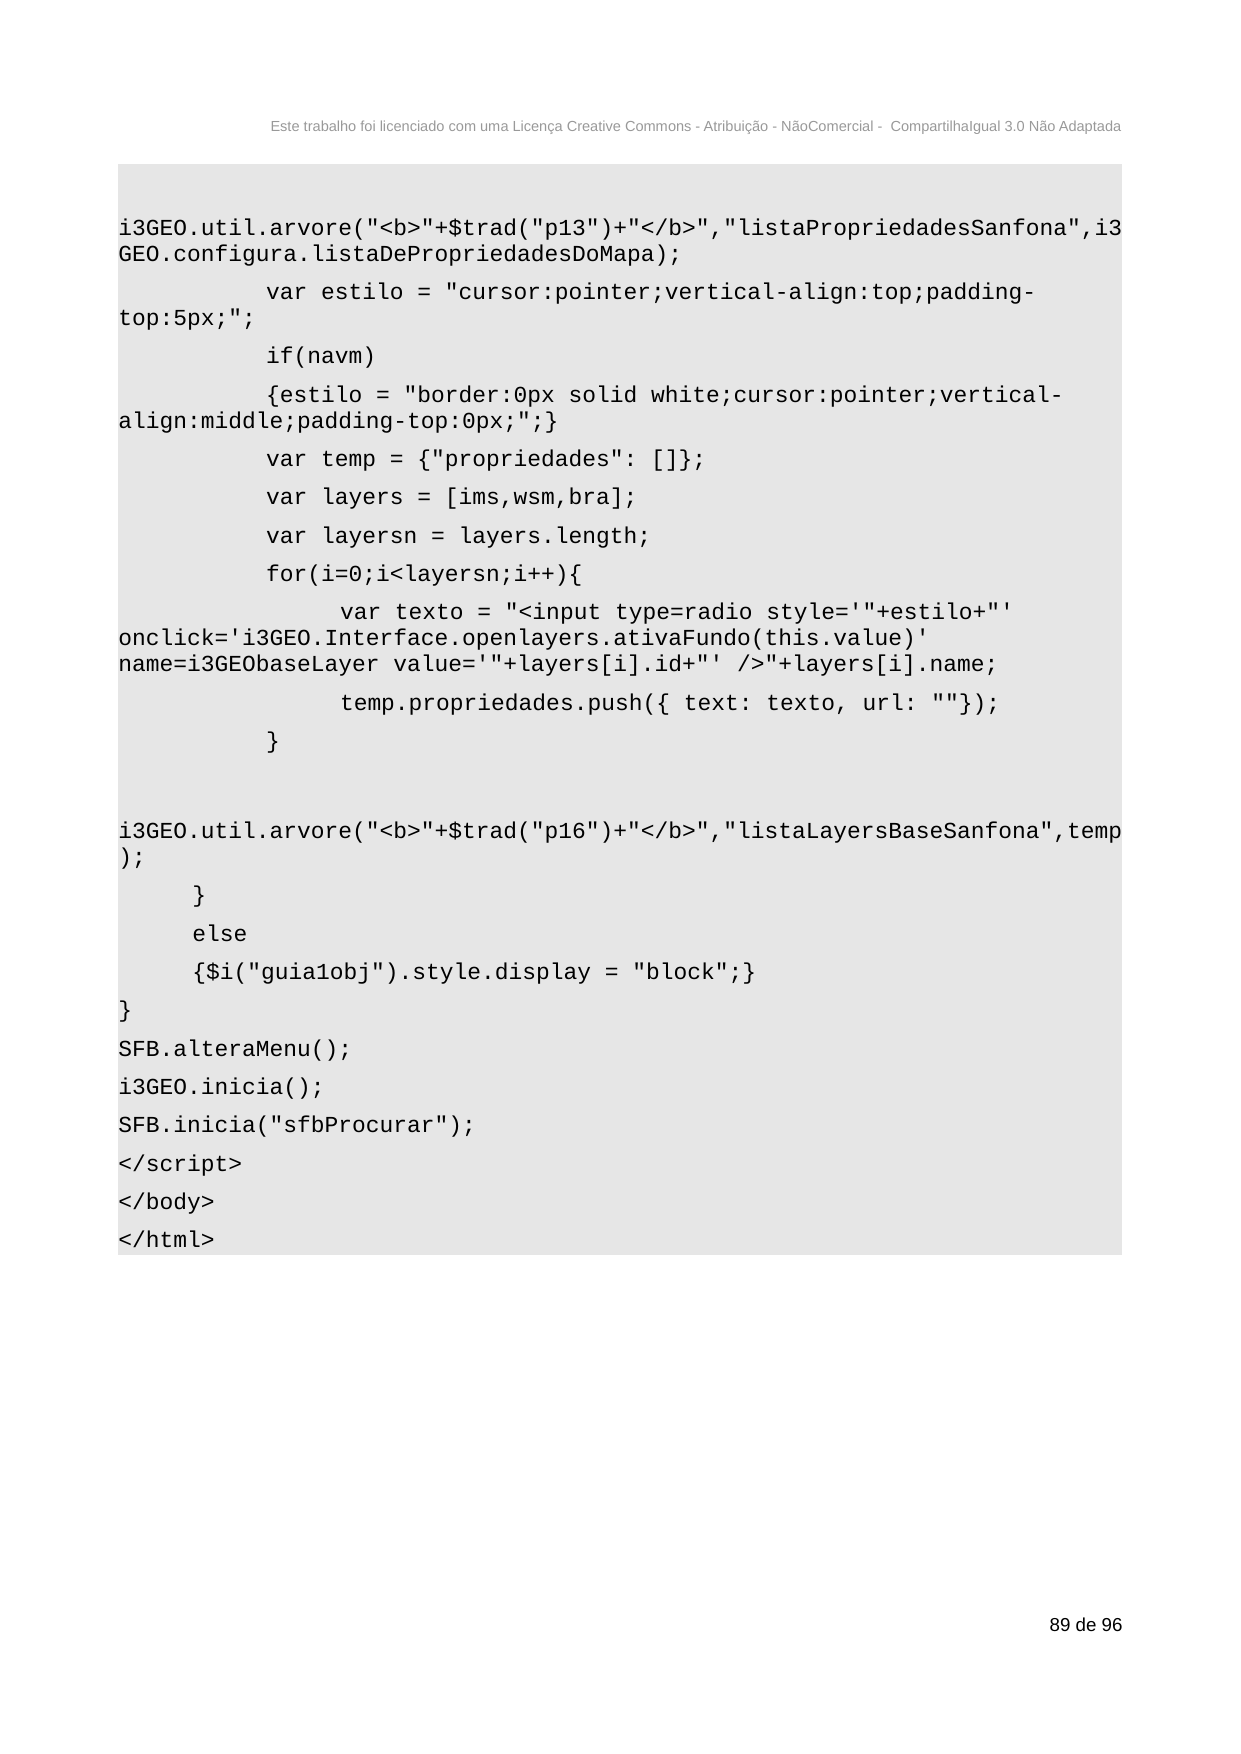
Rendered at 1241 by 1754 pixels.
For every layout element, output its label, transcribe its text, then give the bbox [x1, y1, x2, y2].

text </body> [118, 1190, 1122, 1216]
text SFB.alteraMenu(); [118, 1037, 1122, 1063]
text {estilo = "border:0px solid white;cursor:pointer;vertical-align:middle;padding-top:0px;";} [118, 383, 1122, 435]
text i3GEO.inicia(); [118, 1075, 1122, 1101]
text </script> [118, 1152, 1122, 1178]
text var estilo = "cursor:pointer;vertical-align:top;padding-top:5px;"; [118, 281, 1122, 332]
text else [118, 922, 1122, 948]
text if(navm) [118, 345, 1122, 371]
text var texto = "<input type=radio style='"+estilo+"' onclick='i3GEO.Interface.openlayers.ativaFundo(this.value)' name=i3GEObaseLayer value='"+layers[i].id+"' />"+layers[i].name; [118, 601, 1122, 678]
text } [118, 729, 1122, 755]
text } [118, 884, 1122, 910]
text </html> [118, 1229, 1122, 1255]
text temp.propriedades.push({ text: texto, url: ""}); [118, 691, 1122, 717]
text var layers = [ims,wsm,bra]; [118, 486, 1122, 512]
text i3GEO.util.arvore("<b>"+$trad("p16")+"</b>","listaLayersBaseSanfona",temp); [118, 768, 1122, 871]
text } [118, 999, 1122, 1025]
text for(i=0;i<layersn;i++){ [118, 562, 1122, 588]
text {$i("guia1obj").style.display = "block";} [118, 960, 1122, 986]
text SFB.inicia("sfbProcurar"); [118, 1114, 1122, 1140]
text i3GEO.util.arvore("<b>"+$trad("p13")+"</b>","listaPropriedadesSanfona",i3GEO.configura.listaDePropriedadesDoMapa); [118, 164, 1122, 268]
text var temp = {"propriedades": []}; [118, 447, 1122, 473]
text var layersn = layers.length; [118, 524, 1122, 550]
